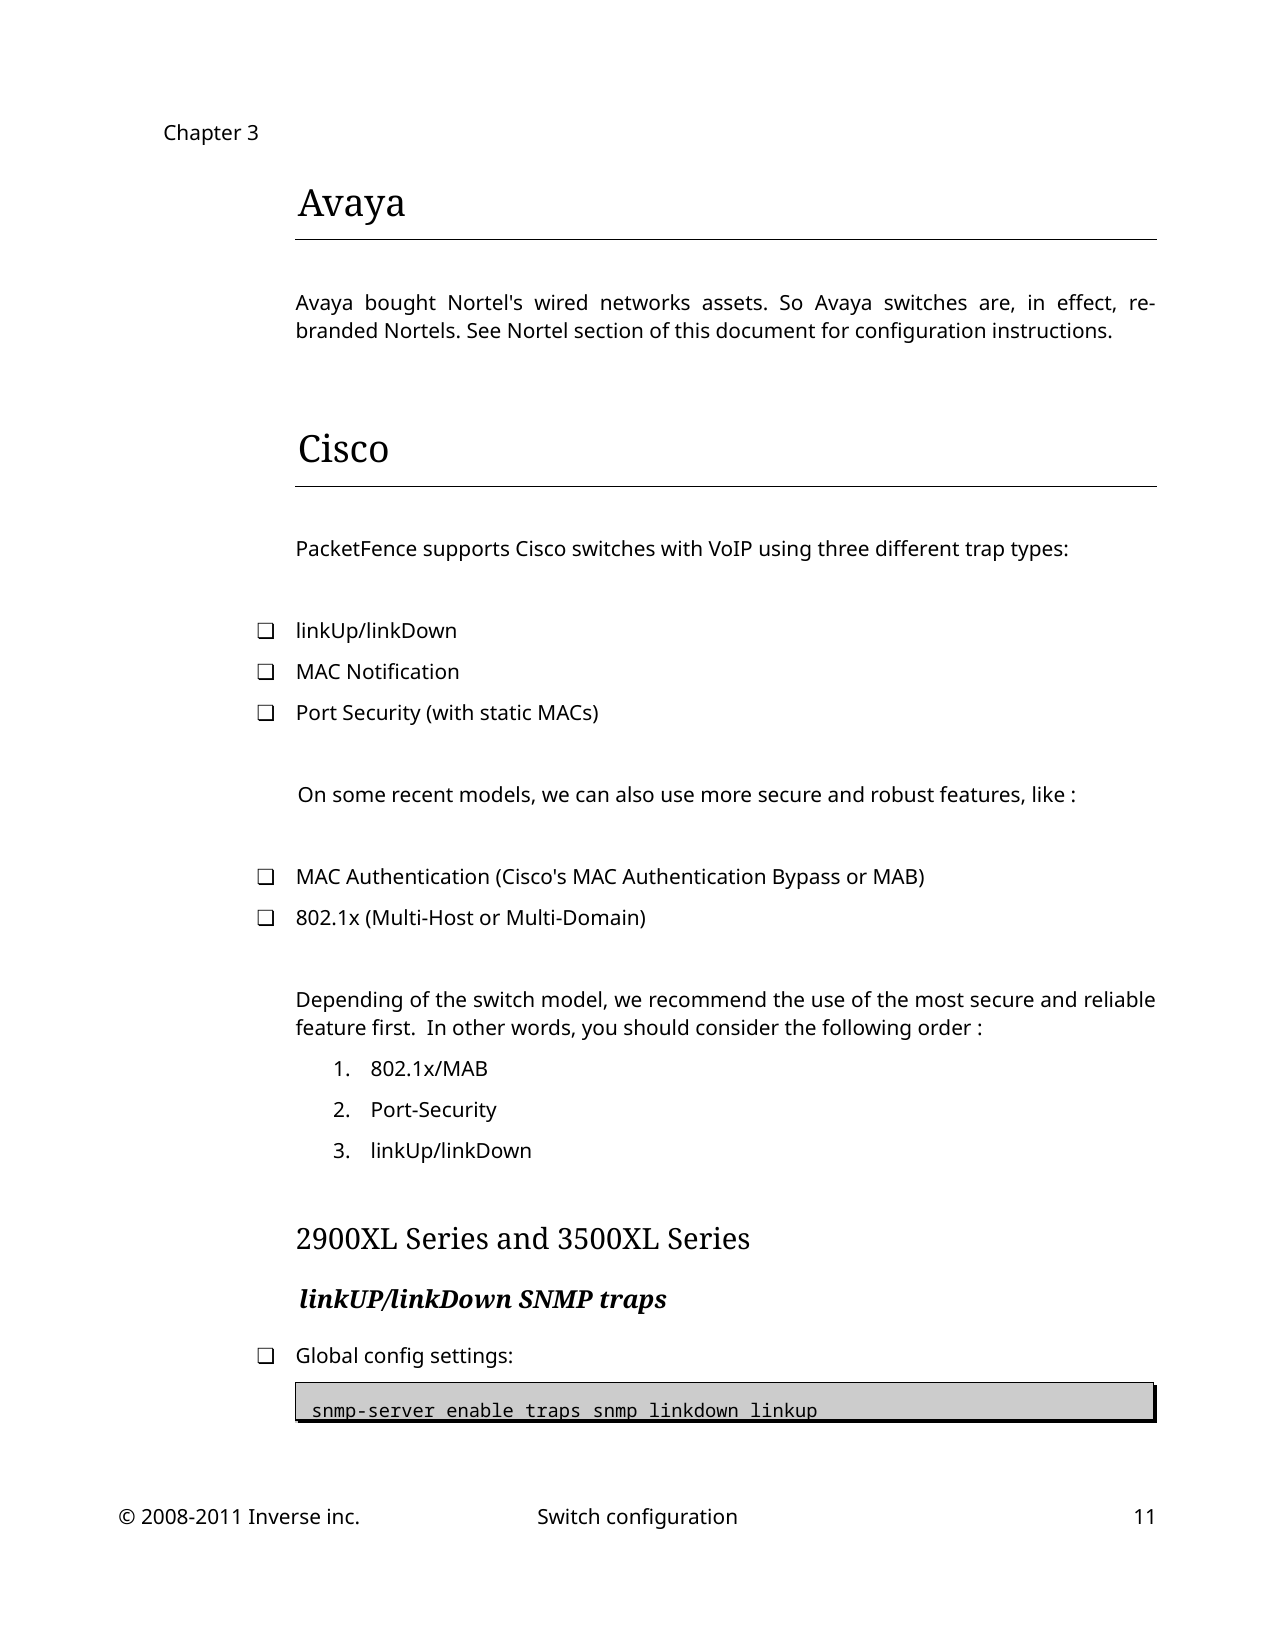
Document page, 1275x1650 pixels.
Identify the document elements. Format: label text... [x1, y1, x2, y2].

list linkUp/linkDown [333, 1136, 1157, 1164]
subtitle Avaya [295, 176, 1157, 239]
subtitle 2900XL Series and 3500XL Series [295, 1218, 1157, 1258]
subtitle Cisco [295, 423, 1157, 486]
list ❏ Port Security (with static MACs) [256, 698, 1157, 727]
list ❏ Global config settings: [256, 1341, 1157, 1369]
list 802.1x/MAB [333, 1054, 1157, 1083]
list ❏ MAC Notification [256, 657, 1157, 686]
list Port-Security [333, 1095, 1157, 1123]
list ❏ MAC Authentication (Cisco's MAC Authentication Bypass or MAB) [256, 862, 1157, 890]
text Avaya bought Nortel's wired networks assets. So Avaya switches are, in effect, re-branded Nortels. See Nortel section of this document for configuration instructions. [295, 288, 1157, 344]
list On some recent models, we can also use more secure and robust features, like : [297, 780, 1157, 808]
subtitle linkUP/linkDown SNMP traps [262, 1282, 1157, 1316]
list ❏ 802.1x (Multi-Host or Multi-Domain) [256, 903, 1157, 931]
list ❏ linkUp/linkDown [256, 616, 1157, 645]
text snmp-server enable traps snmp linkdown linkup [296, 1383, 1153, 1419]
text Depending of the switch model, we recommend the use of the most secure and reliable feature first. In other words, you should consider the following order : [295, 985, 1157, 1042]
text PacketFence supports Cisco switches with VoIP using three different trap types: [295, 534, 1157, 563]
